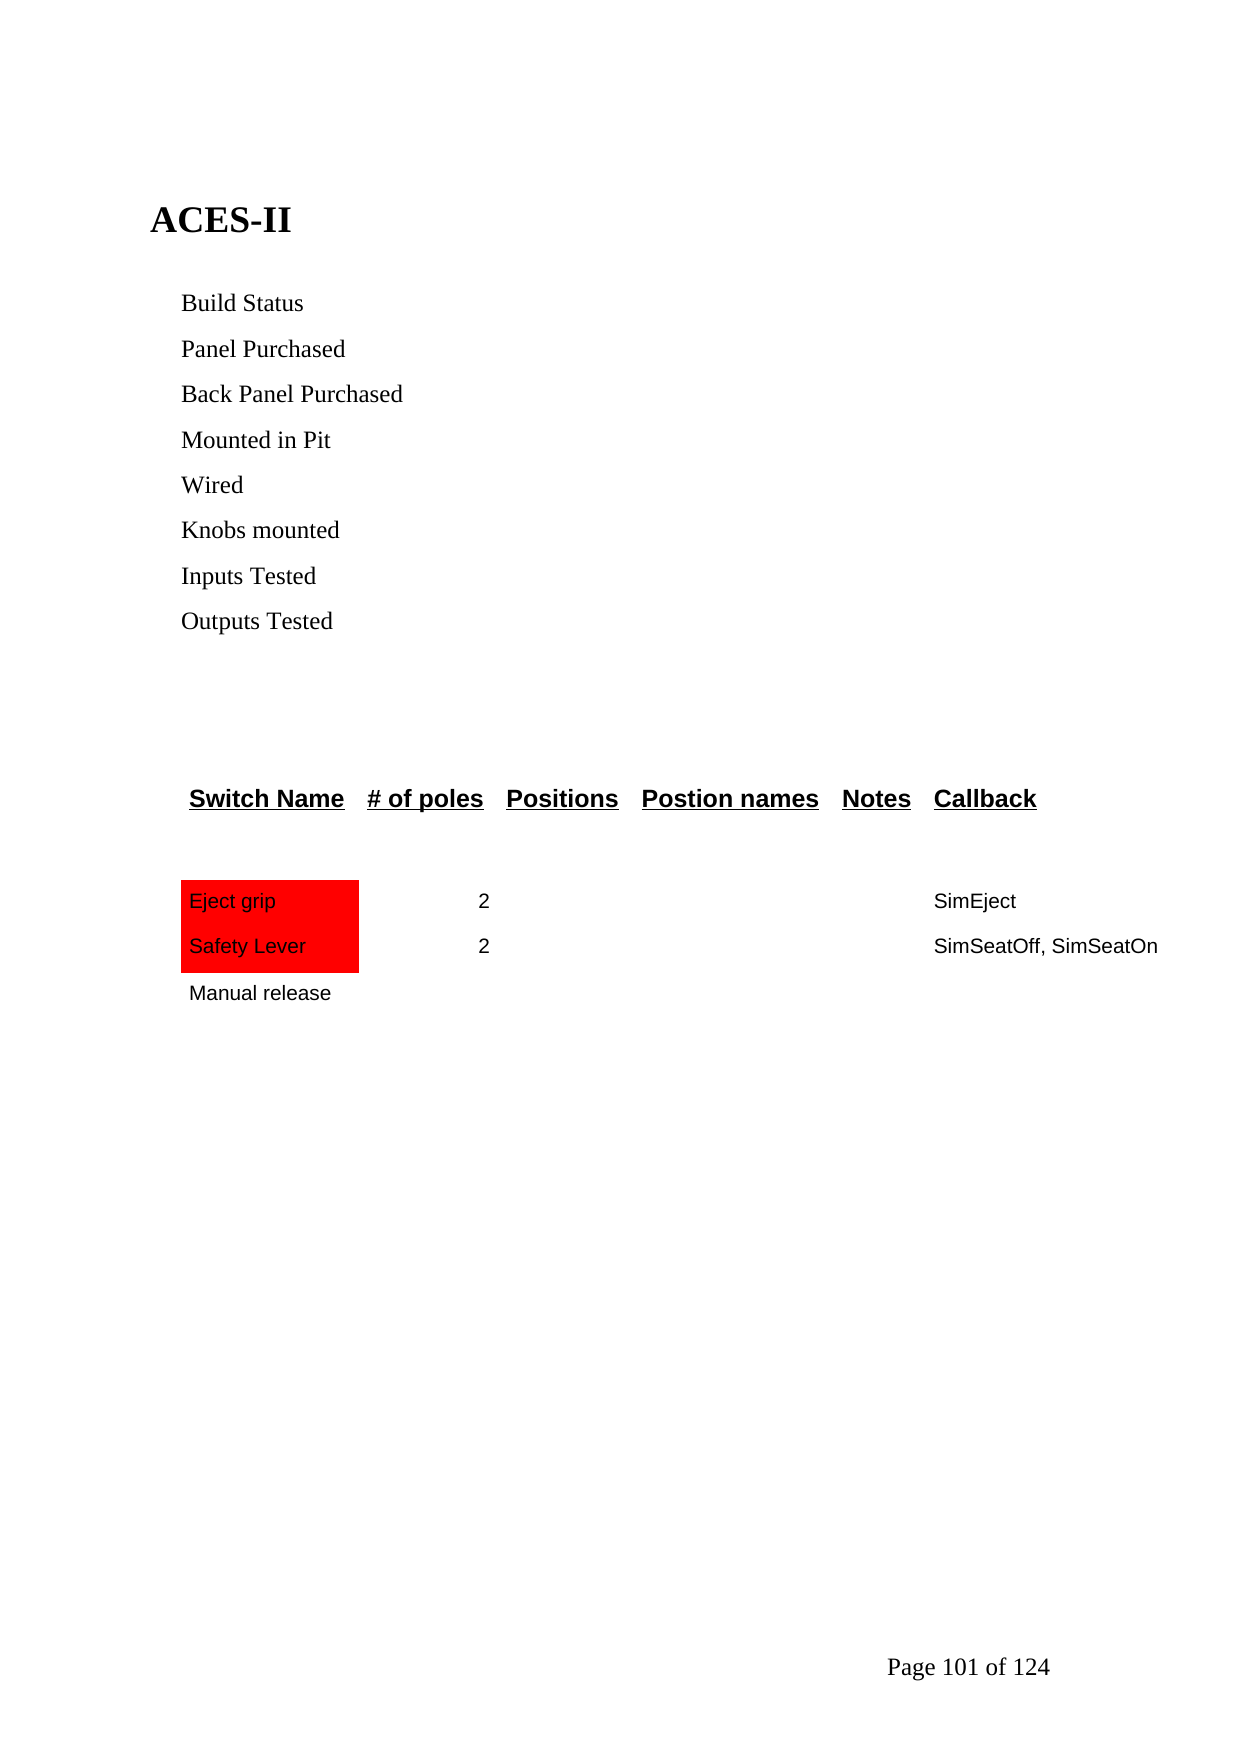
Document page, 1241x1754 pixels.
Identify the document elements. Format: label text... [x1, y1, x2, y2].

table_cell SimSeatOff, SimSeatOn [925, 926, 1173, 973]
table_cell [925, 973, 1173, 1018]
table_cell Knobs mounted [173, 507, 465, 553]
table_header Postion names [633, 775, 833, 835]
subtitle ACES-II [150, 198, 1090, 241]
table_cell [465, 416, 652, 462]
table_cell [181, 835, 359, 880]
table_cell [498, 880, 633, 926]
table_cell [633, 926, 833, 973]
table_cell [465, 598, 652, 643]
table_cell Outputs Tested [173, 598, 465, 643]
table_cell Inputs Tested [173, 553, 465, 598]
table_cell [173, 644, 465, 689]
table_cell [498, 973, 633, 1018]
table_header Build Status [173, 280, 652, 326]
table_cell [834, 880, 925, 926]
table_cell 2 [359, 880, 498, 926]
table_cell [465, 326, 652, 371]
table_cell [465, 507, 652, 553]
table_cell [633, 835, 833, 880]
table_cell [465, 371, 652, 416]
table_cell [359, 973, 498, 1018]
table_cell [633, 973, 833, 1018]
table_cell [498, 926, 633, 973]
table_cell [465, 553, 652, 598]
table_cell [834, 835, 925, 880]
table_cell Safety Lever [181, 926, 359, 973]
table_cell Back Panel Purchased [173, 371, 465, 416]
table_cell Manual release [181, 973, 359, 1018]
table_cell Mounted in Pit [173, 416, 465, 462]
table_cell [465, 644, 652, 689]
table_cell Wired [173, 462, 465, 507]
table_cell Panel Purchased [173, 326, 465, 371]
table_header Switch Name [181, 775, 359, 835]
table_cell Eject grip [181, 880, 359, 926]
table_header Positions [498, 775, 633, 835]
table_cell [633, 880, 833, 926]
table_cell SimEject [925, 880, 1173, 926]
table_cell [925, 835, 1173, 880]
table_cell [834, 926, 925, 973]
table_header # of poles [359, 775, 498, 835]
table_cell [359, 835, 498, 880]
table_cell [834, 973, 925, 1018]
table_header Notes [834, 775, 925, 835]
table_header Callback [925, 775, 1173, 835]
table_cell [465, 462, 652, 507]
table_cell [498, 835, 633, 880]
table_cell 2 [359, 926, 498, 973]
